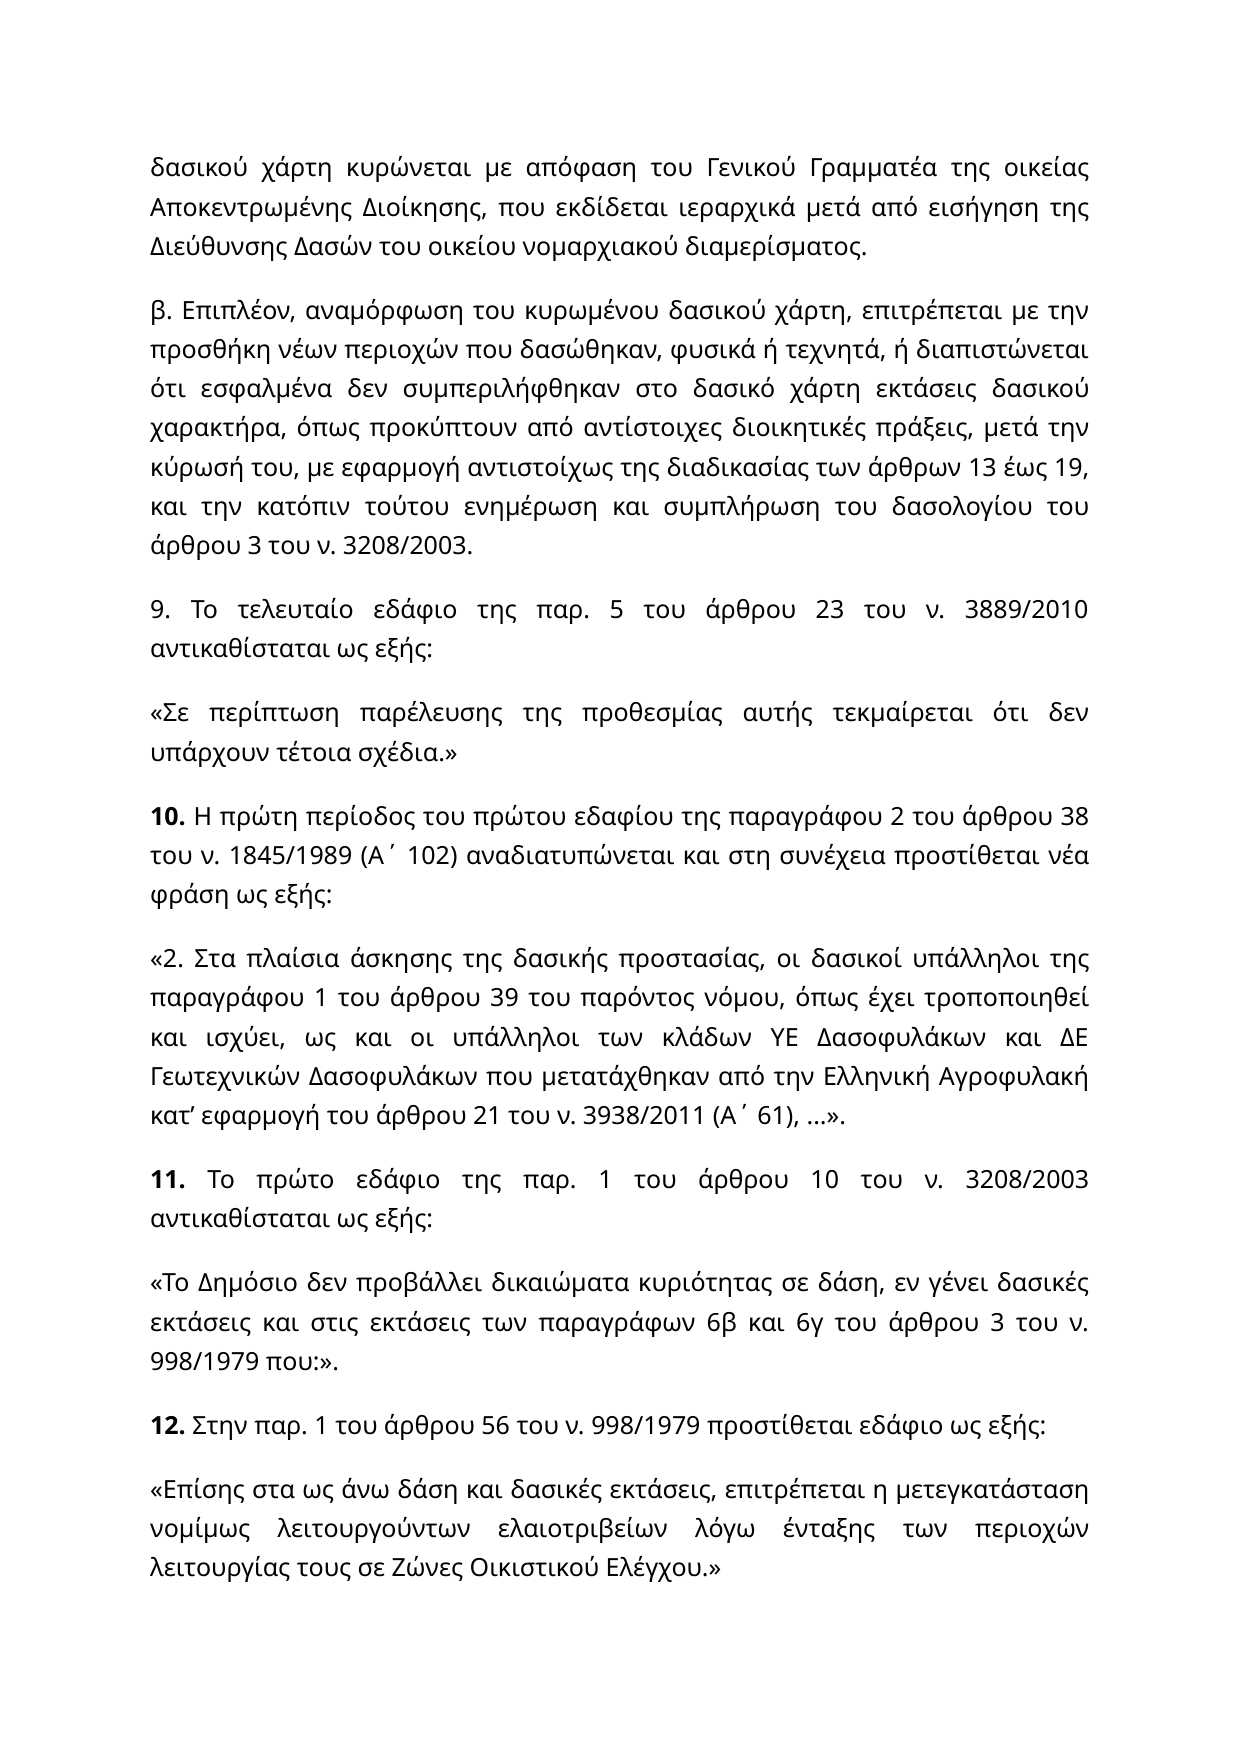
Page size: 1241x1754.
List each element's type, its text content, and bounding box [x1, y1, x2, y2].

text 12. Στην παρ. 1 του άρθρου 56 του ν. 998/1979 προστίθεται εδάφιο ως εξής: [150, 1407, 1090, 1442]
text «2. Στα πλαίσια άσκησης της δασικής προστασίας, οι δασικοί υπάλληλοι της παραγράφου 1 του άρθρου 39 του παρόντος νόμου, όπως έχει τροποποιηθεί και ισχύει, ως και οι υπάλληλοι των κλάδων ΥΕ Δασοφυλάκων και ΔΕ Γεωτεχνικών Δασοφυλάκων που μετατάχθηκαν από την Ελληνική Αγροφυλακή κατ’ εφαρμογή του άρθρου 21 του ν. 3938/2011 (Α΄ 61), ...». [150, 941, 1090, 1132]
text 11. Το πρώτο εδάφιο της παρ. 1 του άρθρου 10 του ν. 3208/2003 αντικαθίσταται ως εξής: [150, 1162, 1090, 1235]
text δασικού χάρτη κυρώνεται με απόφαση του Γενικού Γραμματέα της οικείας Αποκεντρωμένης Διοίκησης, που εκδίδεται ιεραρχικά μετά από εισήγηση της Διεύθυνσης Δασών του οικείου νομαρχιακού διαμερίσματος. [150, 150, 1090, 262]
text β. Επιπλέον, αναμόρφωση του κυρωμένου δασικού χάρτη, επιτρέπεται με την προσθήκη νέων περιοχών που δασώθηκαν, φυσικά ή τεχνητά, ή διαπιστώνεται ότι εσφαλμένα δεν συμπεριλήφθηκαν στο δασικό χάρτη εκτάσεις δασικού χαρακτήρα, όπως προκύπτουν από αντίστοιχες διοικητικές πράξεις, μετά την κύρωσή του, με εφαρμογή αντιστοίχως της διαδικασίας των άρθρων 13 έως 19, και την κατόπιν τούτου ενημέρωση και συμπλήρωση του δασολογίου του άρθρου 3 του ν. 3208/2003. [150, 292, 1090, 562]
text «Το Δημόσιο δεν προβάλλει δικαιώματα κυριότητας σε δάση, εν γένει δασικές εκτάσεις και στις εκτάσεις των παραγράφων 6β και 6γ του άρθρου 3 του ν. 998/1979 που:». [150, 1265, 1090, 1377]
text «Σε περίπτωση παρέλευσης της προθεσμίας αυτής τεκμαίρεται ότι δεν υπάρχουν τέτοια σχέδια.» [150, 695, 1090, 768]
text «Επίσης στα ως άνω δάση και δασικές εκτάσεις, επιτρέπεται η μετεγκατάσταση νομίμως λειτουργούντων ελαιοτριβείων λόγω ένταξης των περιοχών λειτουργίας τους σε Ζώνες Οικιστικού Ελέγχου.» [150, 1472, 1090, 1584]
text 9. Το τελευταίο εδάφιο της παρ. 5 του άρθρου 23 του ν. 3889/2010 αντικαθίσταται ως εξής: [150, 592, 1090, 665]
text 10. Η πρώτη περίοδος του πρώτου εδαφίου της παραγράφου 2 του άρθρου 38 του ν. 1845/1989 (Α΄ 102) αναδιατυπώνεται και στη συνέχεια προστίθεται νέα φράση ως εξής: [150, 798, 1090, 911]
